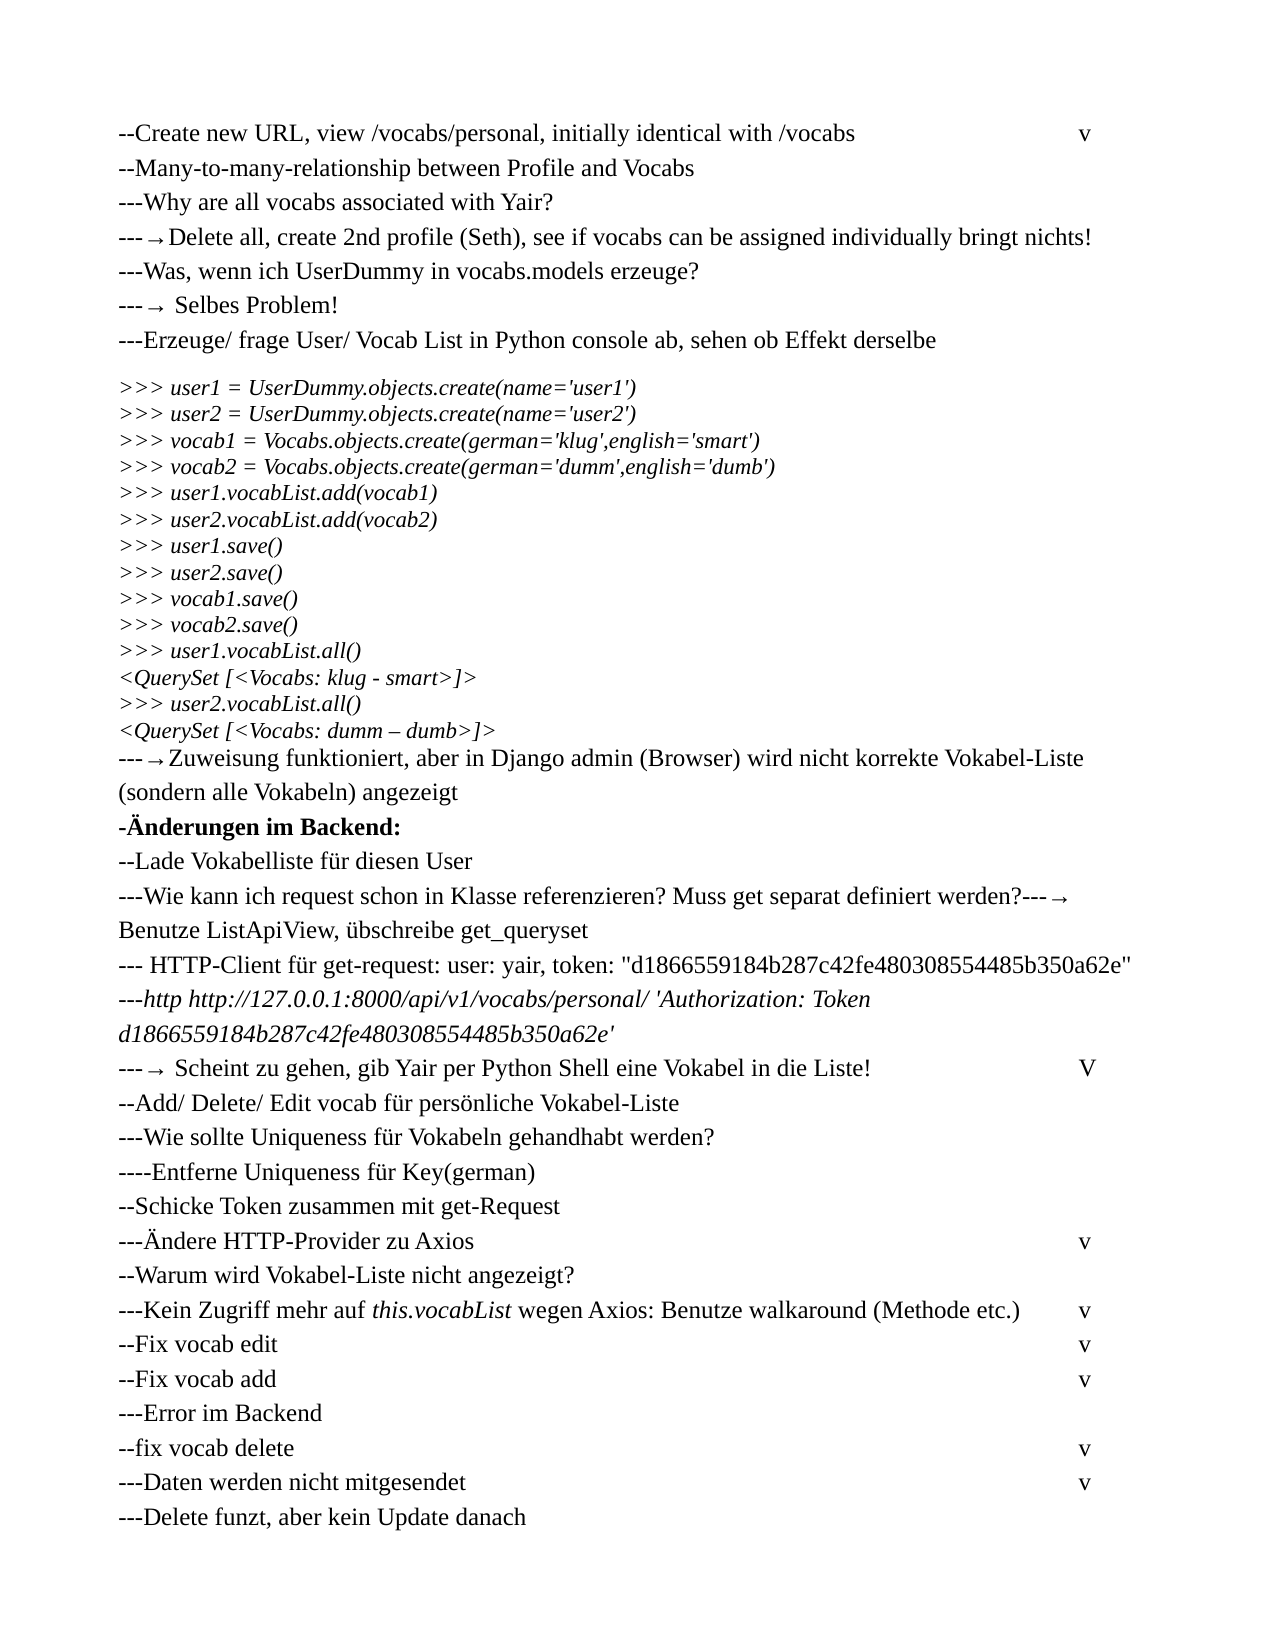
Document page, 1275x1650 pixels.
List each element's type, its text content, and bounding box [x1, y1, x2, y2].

text --Create new URL, view /vocabs/personal, initially identical with /vocabs v --Many-to-many-relationship between Profile and Vocabs ---Why are all vocabs associated with Yair? ---→Delete all, create 2nd profile (Seth), see if vocabs can be assigned individually bringt nichts! ---Was, wenn ich UserDummy in vocabs.models erzeuge? ---→ Selbes Problem! ---Erzeuge/ frage User/ Vocab List in Python console ab, sehen ob Effekt derselbe [118, 118, 1157, 354]
text >>> user2.save() [118, 558, 1157, 585]
text <QuerySet [<Vocabs: klug - smart>]> [118, 664, 1157, 690]
text >>> user1.vocabList.all() [118, 638, 1157, 664]
text <QuerySet [<Vocabs: dumm – dumb>]> [118, 717, 1157, 743]
text >>> user2.vocabList.add(vocab2) [118, 506, 1157, 532]
text >>> user1.vocabList.add(vocab1) [118, 479, 1157, 506]
text >>> user2.vocabList.all() [118, 690, 1157, 717]
text >>> vocab2.save() [118, 611, 1157, 638]
text >>> user2 = UserDummy.objects.create(name='user2') [118, 400, 1157, 427]
text >>> vocab1 = Vocabs.objects.create(german='klug',english='smart') [118, 427, 1157, 453]
text >>> vocab1.save() [118, 585, 1157, 611]
text ---→Zuweisung funktioniert, aber in Django admin (Browser) wird nicht korrekte Vokabel-Liste (sondern alle Vokabeln) angezeigt -Änderungen im Backend: --Lade Vokabelliste für diesen User ---Wie kann ich request schon in Klasse referenzieren? Muss get separat definiert werden?---→ Benutze ListApiView, übschreibe get_queryset --- HTTP-Client für get-request: user: yair, token: "d1866559184b287c42fe480308554485b350a62e" ---http http://127.0.0.1:8000/api/v1/vocabs/personal/ 'Authorization: Token d1866559184b287c42fe480308554485b350a62e' ---→ Scheint zu gehen, gib Yair per Python Shell eine Vokabel in die Liste! V --Add/ Delete/ Edit vocab für persönliche Vokabel-Liste ---Wie sollte Uniqueness für Vokabeln gehandhabt werden? ----Entferne Uniqueness für Key(german) --Schicke Token zusammen mit get-Request ---Ändere HTTP-Provider zu Axios v --Warum wird Vokabel-Liste nicht angezeigt? ---Kein Zugriff mehr auf this.vocabList wegen Axios: Benutze walkaround (Methode etc.) v --Fix vocab edit v --Fix vocab add v ---Error im Backend --fix vocab delete v ---Daten werden nicht mitgesendet v ---Delete funzt, aber kein Update danach [118, 743, 1157, 1530]
text >>> vocab2 = Vocabs.objects.create(german='dumm',english='dumb') [118, 453, 1157, 479]
text >>> user1 = UserDummy.objects.create(name='user1') [118, 374, 1157, 400]
text >>> user1.save() [118, 532, 1157, 558]
